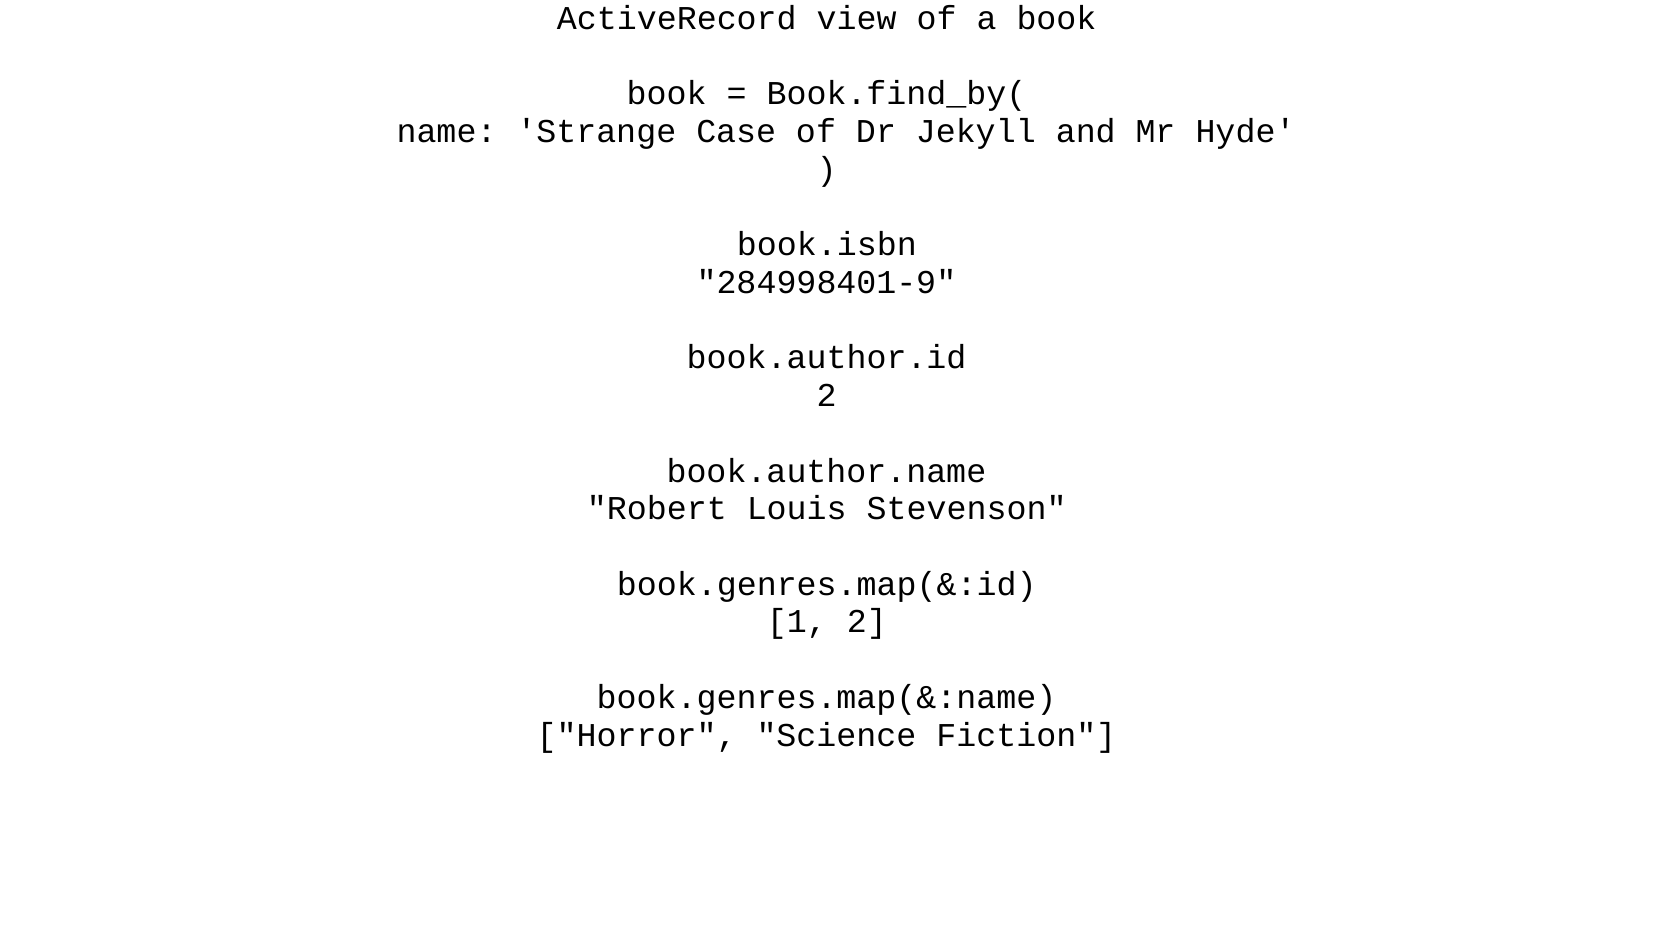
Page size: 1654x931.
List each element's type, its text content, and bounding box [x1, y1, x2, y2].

subtitle ActiveRecord view of a book book = Book.find_by( name: 'Strange Case of Dr Jekyll and Mr Hyde' ) book.isbn "284998401-9" book.author.id 2 book.author.name "Robert Louis Stevenson" book.genres.map(&:id) [1, 2] book.genres.map(&:name) ["Horror", "Science Fiction"] [82, 1, 1571, 794]
